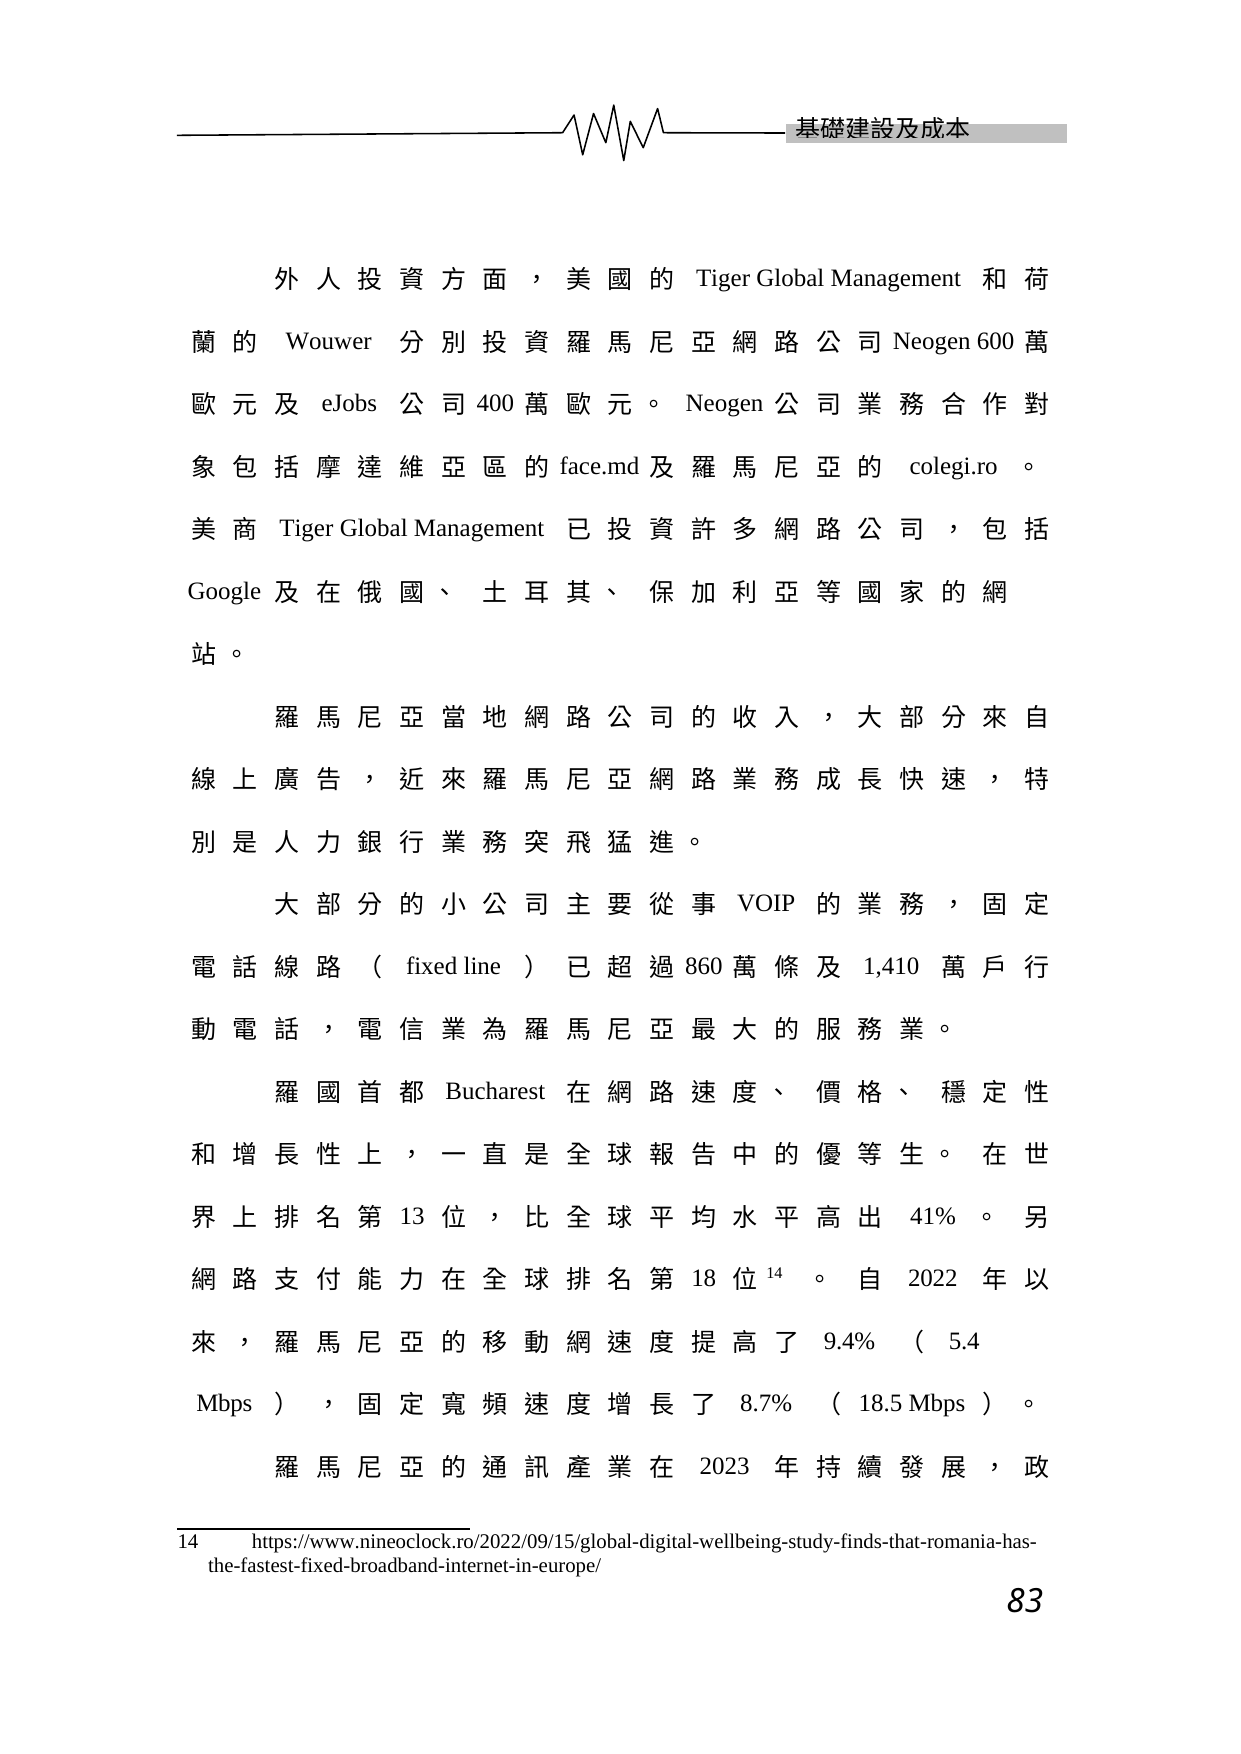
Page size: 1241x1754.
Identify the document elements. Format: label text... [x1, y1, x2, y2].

text 羅馬尼亞的通訊產業在2023年持續發展，政 [183, 1424, 1058, 1486]
text 羅馬尼亞當地網路公司的收入，大部分來自線上廣告，近來羅馬尼亞網路業務成長快速，特別是人力銀行業務突飛猛進。 [183, 674, 1058, 861]
text 大部分的小公司主要從事VOIP的業務，固定電話線路（fixed line）已超過860萬條及1,410萬戶行動電話，電信業為羅馬尼亞最大的服務業。 [183, 861, 1058, 1049]
text https://www.nineoclock.ro/2022/09/15/global-digital-wellbeing-study-finds-that-romania-has-the-fastest-fixed-broadband-internet-in-europe/ [177, 1529, 1063, 1577]
text 羅國首都Bucharest在網路速度、價格、穩定性和增長性上，一直是全球報告中的優等生。在世界上排名第13位，比全球平均水平高出41%。另網路支付能力在全球排名第18位。自2022年以來，羅馬尼亞的移動網速度提高了9.4%（5.4 Mbps），固定寬頻速度增長了8.7%（18.5 Mbps）。 [183, 1049, 1058, 1424]
text 外人投資方面，美國的Tiger Global Management和荷蘭的Wouwer分別投資羅馬尼亞網路公司Neogen 600萬歐元及eJobs公司400萬歐元。Neogen公司業務合作對象包括摩達維亞區的face.md及羅馬尼亞的colegi.ro。美商Tiger Global Management已投資許多網路公司，包括Google及在俄國、土耳其、保加利亞等國家的網站。 [183, 236, 1058, 674]
